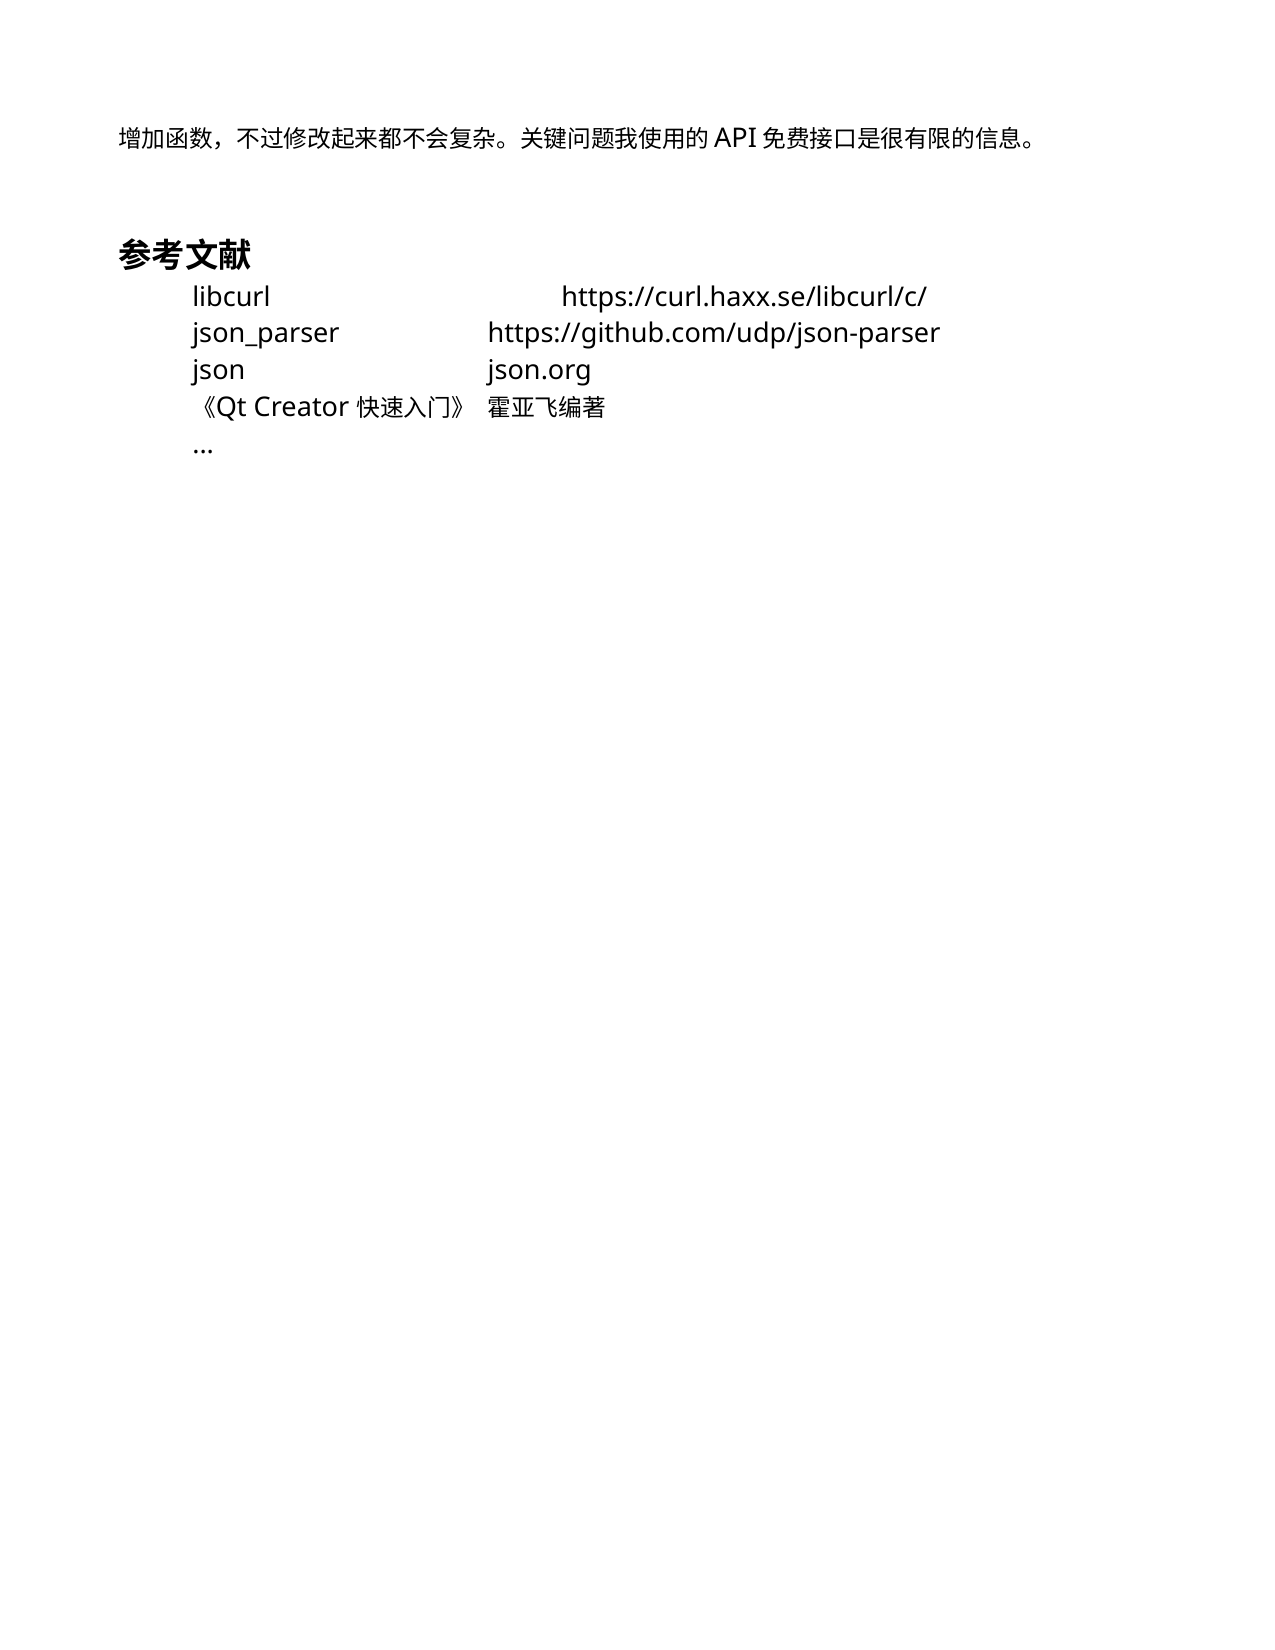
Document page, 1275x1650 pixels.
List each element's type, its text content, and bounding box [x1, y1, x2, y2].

text json json.org [118, 351, 1157, 388]
text ... [118, 424, 1157, 461]
text 参考文献 [118, 229, 1157, 277]
text 增加函数，不过修改起来都不会复杂。关键问题我使用的API免费接口是很有限的信息。 [118, 118, 1157, 155]
text json_parser https://github.com/udp/json-parser [118, 314, 1157, 351]
text 《Qt Creator 快速入门》 霍亚飞编著 [118, 388, 1157, 424]
text libcurl https://curl.haxx.se/libcurl/c/ [118, 277, 1157, 314]
